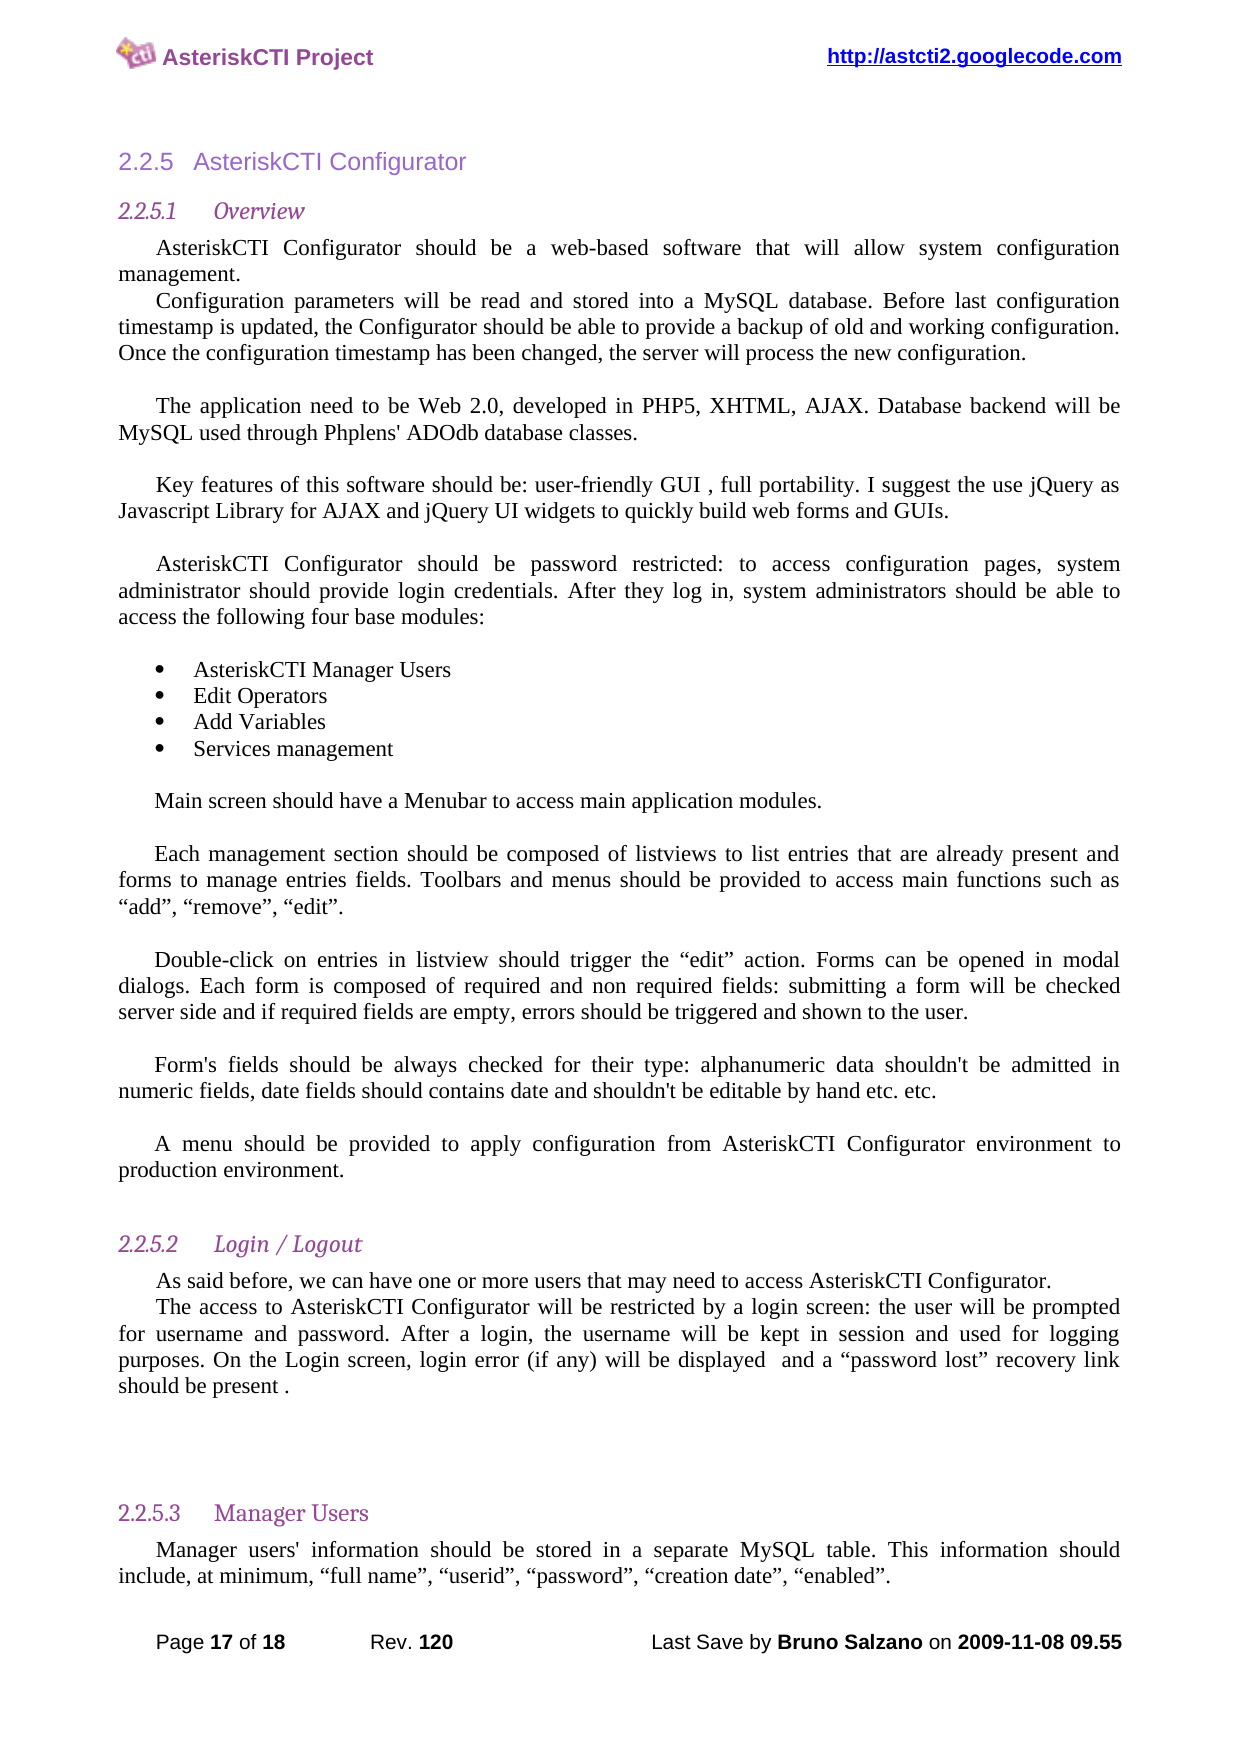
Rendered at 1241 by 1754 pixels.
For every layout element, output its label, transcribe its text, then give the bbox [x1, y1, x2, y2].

text A menu should be provided to apply configuration from AsteriskCTI Configurator environment to production environment. [118, 1130, 1122, 1183]
text The access to AsteriskCTI Configurator will be restricted by a login screen: the user will be prompted for username and password. After a login, the username will be kept in session and used for logging purposes. On the Login screen, login error (if any) will be displayed and a “password lost” recovery link should be present . [118, 1293, 1122, 1399]
list AsteriskCTI Manager Users [156, 656, 1122, 682]
subtitle Login / Logout [118, 1230, 1122, 1259]
text As said before, we can have one or more users that may need to access AsteriskCTI Configurator. [118, 1267, 1122, 1293]
text AsteriskCTI Configurator should be a web-based software that will allow system configuration management. [118, 234, 1122, 287]
subtitle Overview [118, 197, 1122, 226]
list Services management [156, 735, 1122, 761]
text Main screen should have a Menubar to access main application modules. [118, 787, 1122, 814]
text Form's fields should be always checked for their type: alphanumeric data shouldn't be admitted in numeric fields, date fields should contains date and shouldn't be editable by hand etc. etc. [118, 1051, 1122, 1104]
text Configuration parameters will be read and stored into a MySQL database. Before last configuration timestamp is updated, the Configurator should be able to provide a backup of old and working configuration. Once the configuration timestamp has been changed, the server will process the new configuration. [118, 287, 1122, 366]
text AsteriskCTI Configurator should be password restricted: to access configuration pages, system administrator should provide login credentials. After they log in, system administrators should be able to access the following four base modules: [118, 550, 1122, 629]
list Edit Operators [156, 682, 1122, 708]
subtitle Manager Users [118, 1499, 1122, 1527]
text Manager users' information should be stored in a separate MySQL table. This information should include, at minimum, “full name”, “userid”, “password”, “creation date”, “enabled”. [118, 1536, 1122, 1588]
subtitle AsteriskCTI Configurator [118, 147, 1122, 176]
text Double-click on entries in listview should trigger the “edit” action. Forms can be opened in modal dialogs. Each form is composed of required and non required fields: submitting a form will be checked server side and if required fields are empty, errors should be triggered and shown to the user. [118, 946, 1122, 1025]
picture [116, 34, 157, 74]
list Add Variables [156, 708, 1122, 735]
text Each management section should be composed of listviews to list entries that are already present and forms to manage entries fields. Toolbars and menus should be provided to access main functions such as “add”, “remove”, “edit”. [118, 840, 1122, 919]
text Key features of this software should be: user-friendly GUI , full portability. I suggest the use jQuery as Javascript Library for AJAX and jQuery UI widgets to quickly build web forms and GUIs. [118, 471, 1122, 524]
text The application need to be Web 2.0, developed in PHP5, XHTML, AJAX. Database backend will be MySQL used through Phplens' ADOdb database classes. [118, 392, 1122, 445]
